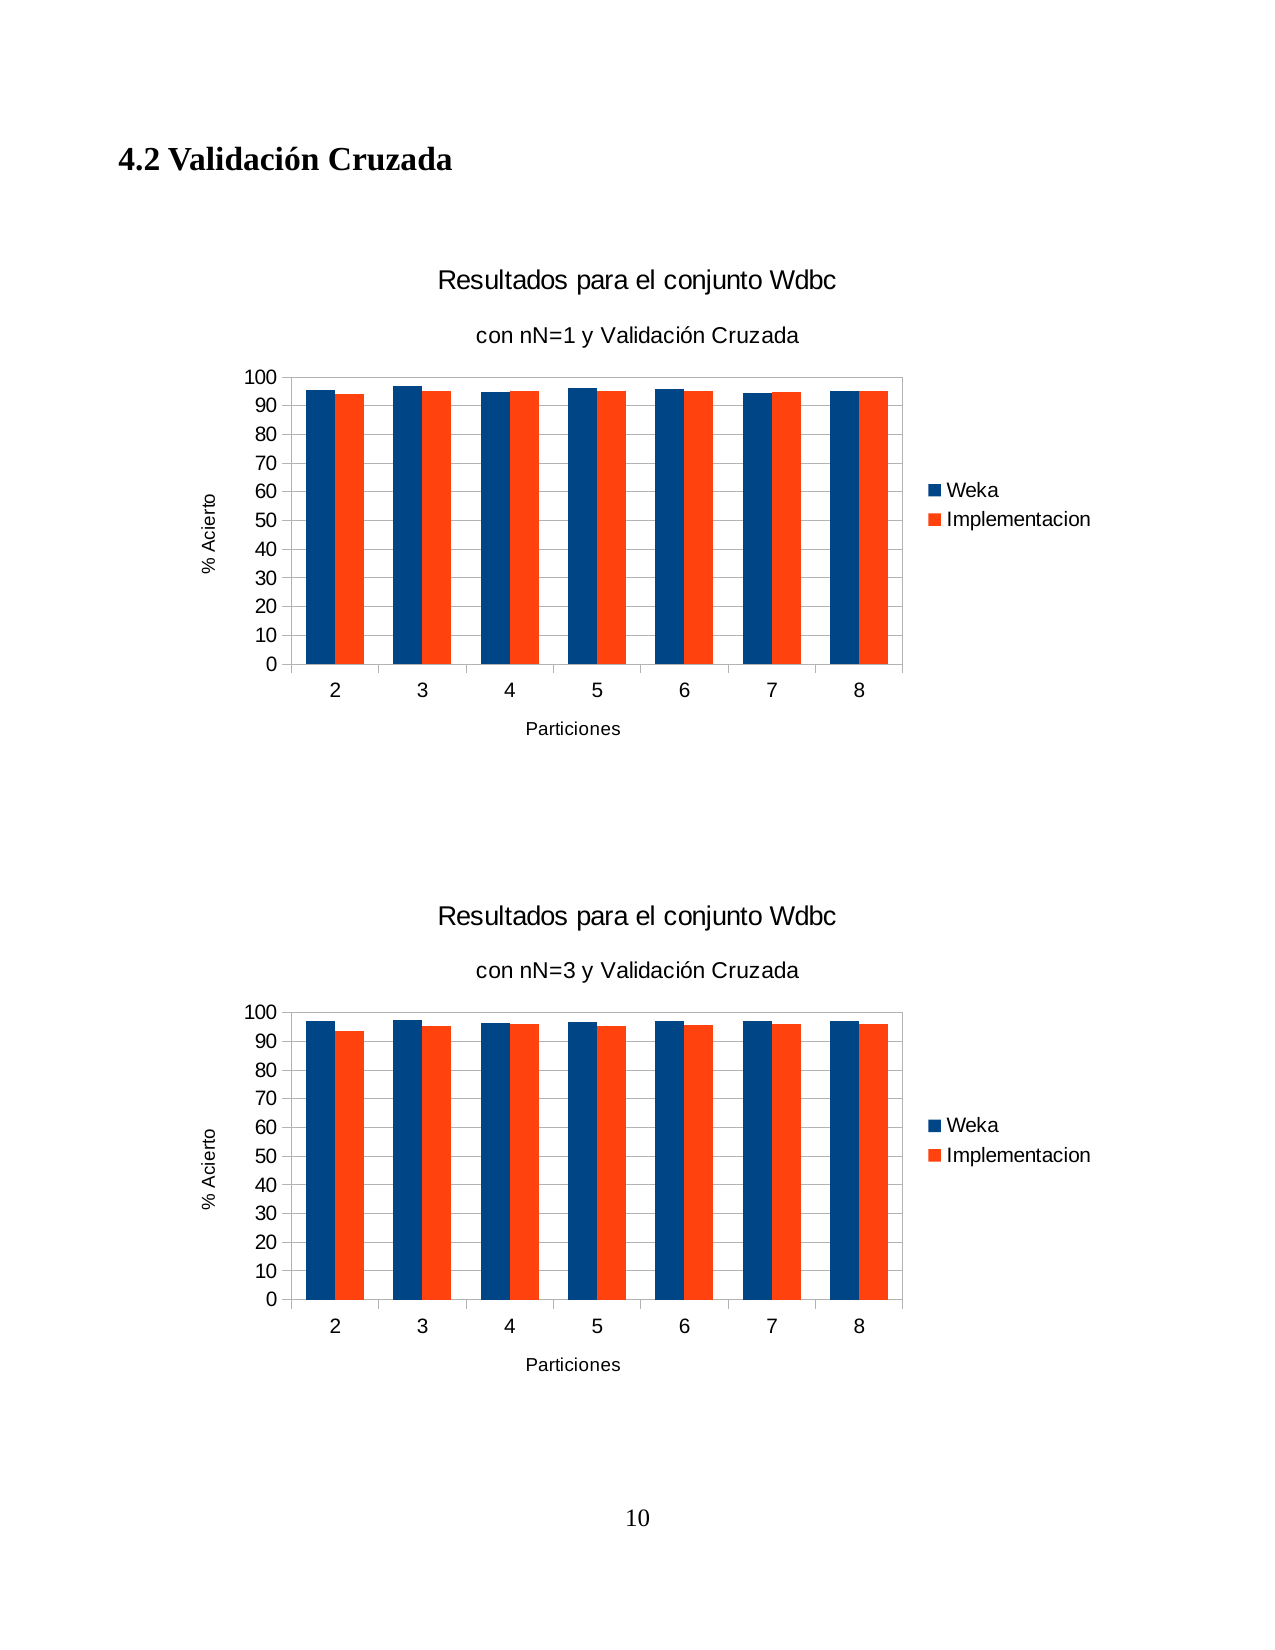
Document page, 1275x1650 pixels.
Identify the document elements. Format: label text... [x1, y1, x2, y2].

subtitle 4.2 Validación Cruzada [118, 139, 1157, 178]
